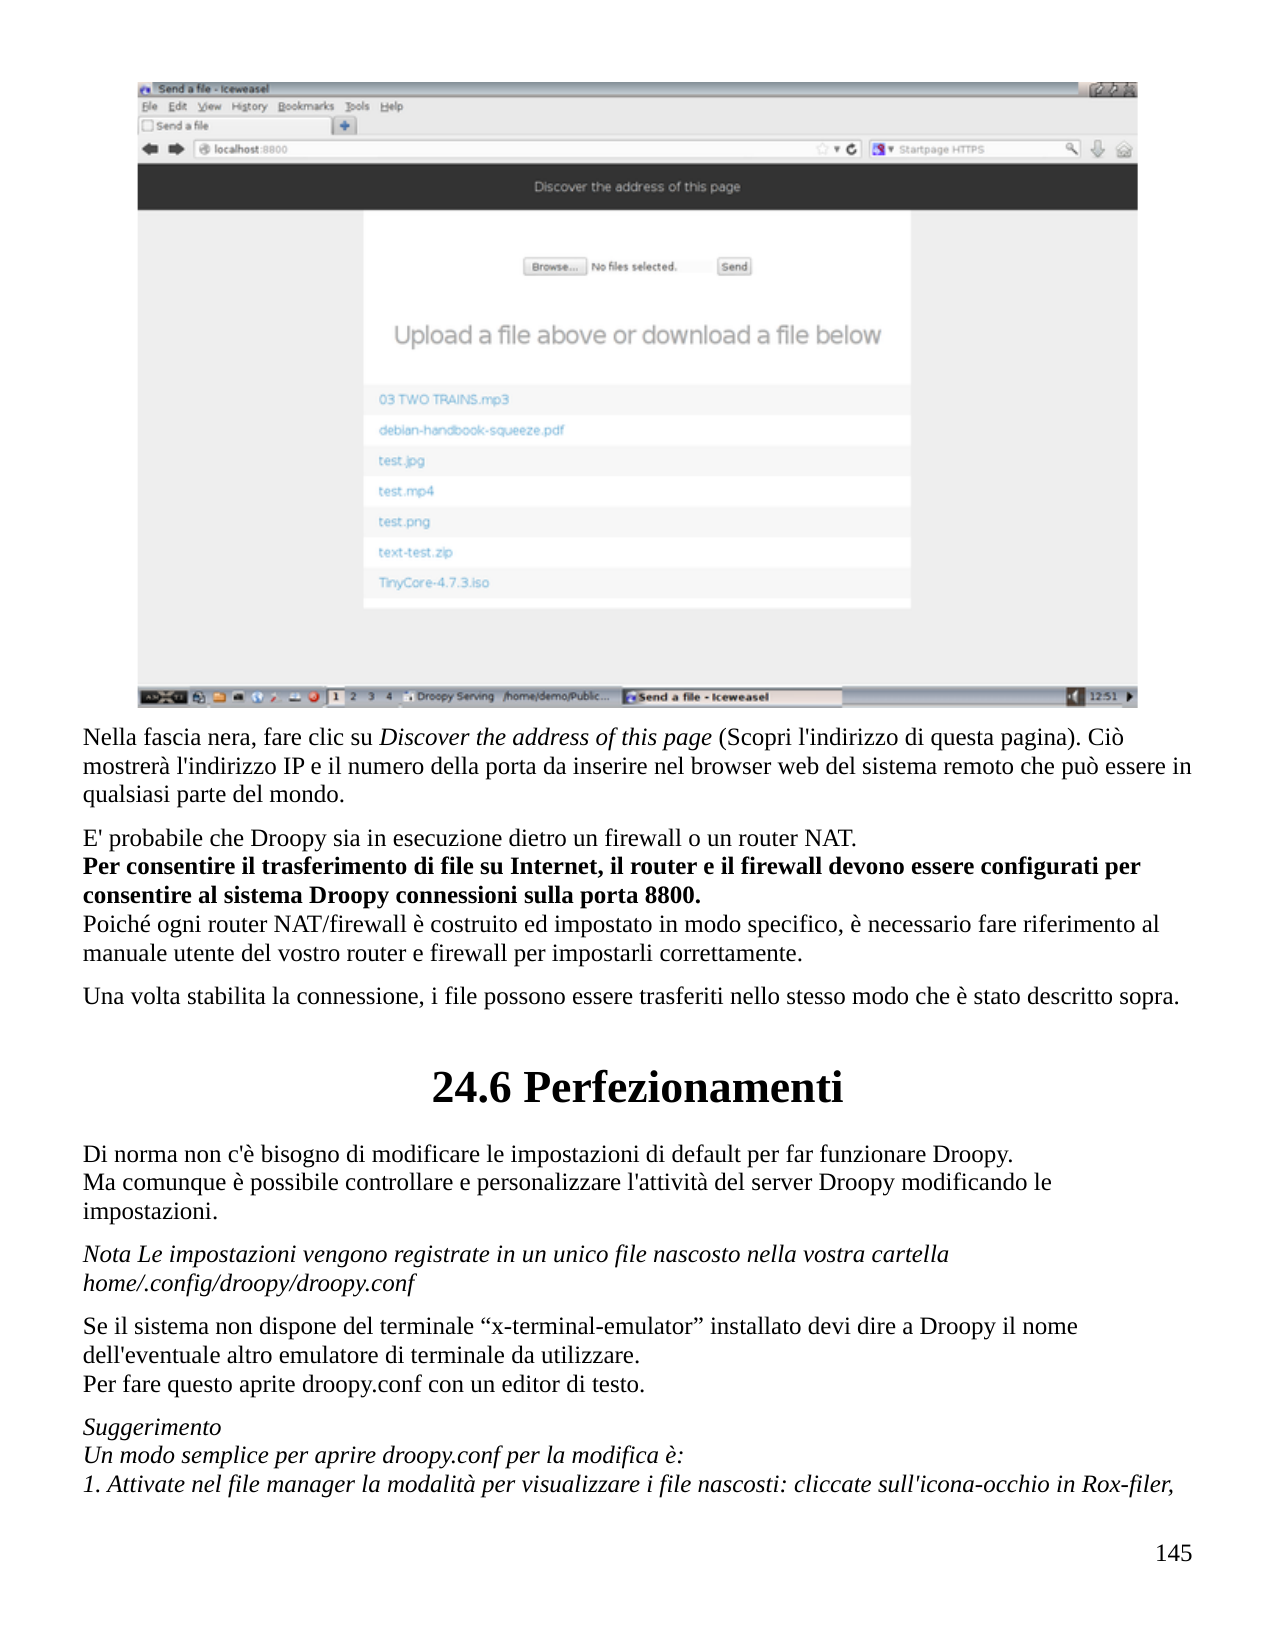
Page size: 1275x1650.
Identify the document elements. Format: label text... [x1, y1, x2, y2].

text E' probabile che Droopy sia in esecuzione dietro un firewall o un router NAT. [83, 823, 1192, 851]
text Per consentire il trasferimento di file su Internet, il router e il firewall devono essere configurati per consentire al sistema Droopy connessioni sulla porta 8800. [83, 851, 1192, 909]
subtitle 24.6 Perfezionamenti [83, 1059, 1192, 1112]
text Ma comunque è possibile controllare e personalizzare l'attività del server Droopy modificando le impostazioni. [83, 1167, 1192, 1225]
text Una volta stabilita la connessione, i file possono essere trasferiti nello stesso modo che è stato descritto sopra. [83, 981, 1192, 1009]
text Nota Le impostazioni vengono registrate in un unico file nascosto nella vostra cartella home/.config/droopy/droopy.conf [83, 1239, 1192, 1297]
text Di norma non c'è bisogno di modificare le impostazioni di default per far funzionare Droopy. [83, 1139, 1192, 1167]
text 1. Attivate nel file manager la modalità per visualizzare i file nascosti: cliccate sull'icona-occhio in Rox-filer, [83, 1469, 1192, 1498]
text Suggerimento [83, 1412, 1192, 1441]
text Se il sistema non dispone del terminale “x-terminal-emulator” installato devi dire a Droopy il nome dell'eventuale altro emulatore di terminale da utilizzare. [83, 1311, 1192, 1369]
text Nella fascia nera, fare clic su Discover the address of this page (Scopri l'indirizzo di questa pagina). Ciò mostrerà l'indirizzo IP e il numero della porta da inserire nel browser web del sistema remoto che può essere in qualsiasi parte del mondo. [83, 722, 1192, 808]
picture [137, 82, 1138, 708]
text Per fare questo aprite droopy.conf con un editor di testo. [83, 1369, 1192, 1397]
text Un modo semplice per aprire droopy.conf per la modifica è: [83, 1441, 1192, 1469]
text Poiché ogni router NAT/firewall è costruito ed impostato in modo specifico, è necessario fare riferimento al manuale utente del vostro router e firewall per impostarli correttamente. [83, 909, 1192, 966]
